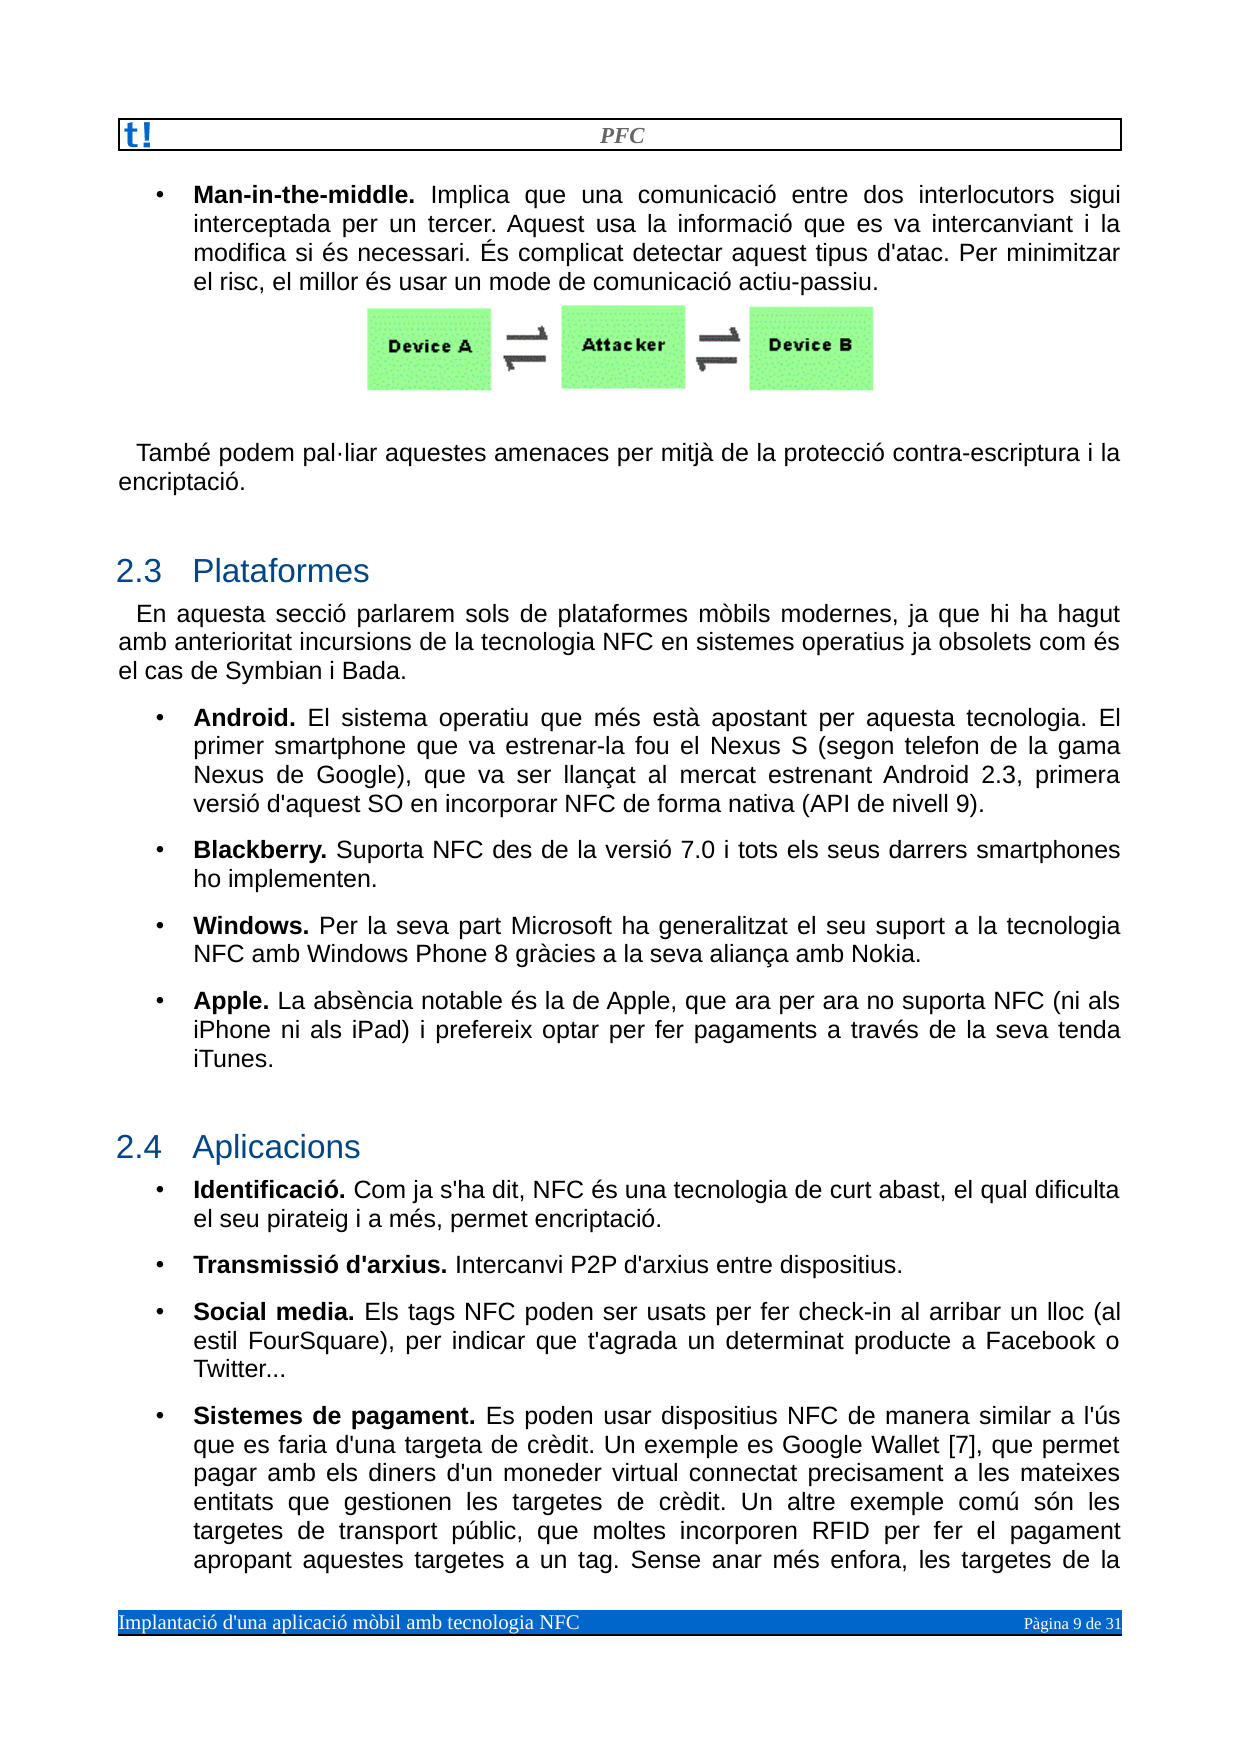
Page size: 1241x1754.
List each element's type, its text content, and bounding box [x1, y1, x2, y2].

subtitle Plataformes [106, 551, 1122, 590]
list Transmissió d'arxius. Intercanvi P2P d'arxius entre dispositius. [156, 1250, 1122, 1279]
list Identificació. Com ja s'ha dit, NFC és una tecnologia de curt abast, el qual dificulta el seu pirateig i a més, permet encriptació. [156, 1175, 1122, 1232]
subtitle Aplicacions [106, 1128, 1122, 1166]
list Social media. Els tags NFC poden ser usats per fer check-in al arribar un lloc (al estil FourSquare), per indicar que t'agrada un determinat producte a Facebook o Twitter... [156, 1297, 1122, 1383]
list Windows. Per la seva part Microsoft ha generalitzat el seu suport a la tecnologia NFC amb Windows Phone 8 gràcies a la seva aliança amb Nokia. [156, 911, 1122, 968]
list Android. El sistema operatiu que més està apostant per aquesta tecnologia. El primer smartphone que va estrenar-la fou el Nexus S (segon telefon de la gama Nexus de Google), que va ser llançat al mercat estrenant Android 2.3, primera versió d'aquest SO en incorporar NFC de forma nativa (API de nivell 9). [156, 702, 1122, 818]
picture [366, 304, 874, 392]
list Man-in-the-middle. Implica que una comunicació entre dos interlocutors sigui interceptada per un tercer. Aquest usa la informació que es va intercanviant i la modifica si és necessari. És complicat detectar aquest tipus d'atac. Per minimitzar el risc, el millor és usar un mode de comunicació actiu-passiu. [156, 181, 1122, 296]
text En aquesta secció parlarem sols de plataformes mòbils modernes, ja que hi ha hagut amb anterioritat incursions de la tecnologia NFC en sistemes operatius ja obsolets com és el cas de Symbian i Bada. [118, 598, 1122, 685]
list Sistemes de pagament. Es poden usar dispositius NFC de manera similar a l'ús que es faria d'una targeta de crèdit. Un exemple es Google Wallet [7], que permet pagar amb els diners d'un moneder virtual connectat precisament a les mateixes entitats que gestionen les targetes de crèdit. Un altre exemple comú són les targetes de transport públic, que moltes incorporen RFID per fer el pagament apropant aquestes targetes a un tag. Sense anar més enfora, les targetes de la [156, 1401, 1122, 1573]
picture [123, 121, 151, 148]
text També podem pal·liar aquestes amenaces per mitjà de la protecció contra-escriptura i la encriptació. [118, 438, 1122, 496]
list Blackberry. Suporta NFC des de la versió 7.0 i tots els seus darrers smartphones ho implementen. [156, 835, 1122, 893]
list Apple. La absència notable és la de Apple, que ara per ara no suporta NFC (ni als iPhone ni als iPad) i prefereix optar per fer pagaments a través de la seva tenda iTunes. [156, 986, 1122, 1072]
